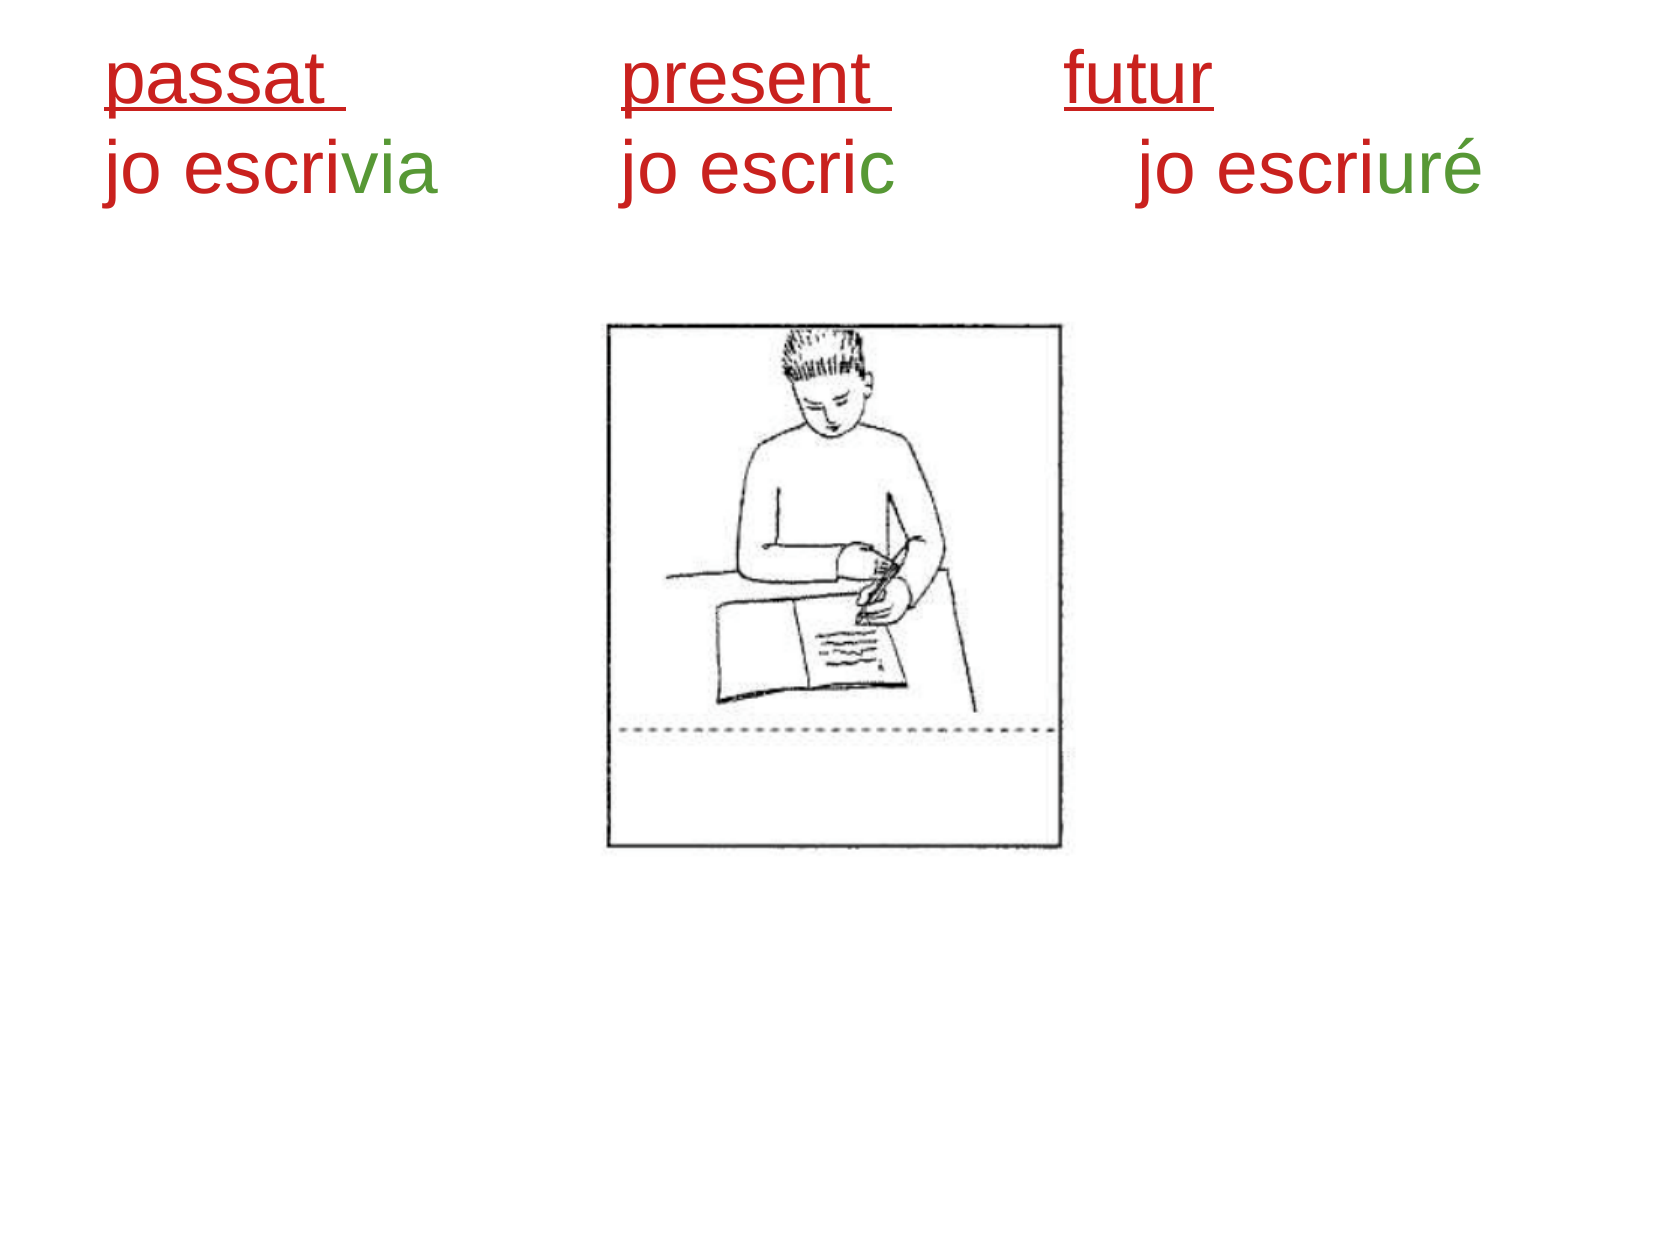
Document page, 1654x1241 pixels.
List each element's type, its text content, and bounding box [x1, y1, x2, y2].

text_box passat present futur jo escrivia jo escric jo escriuré [104, 0, 1654, 270]
picture [581, 291, 1094, 873]
